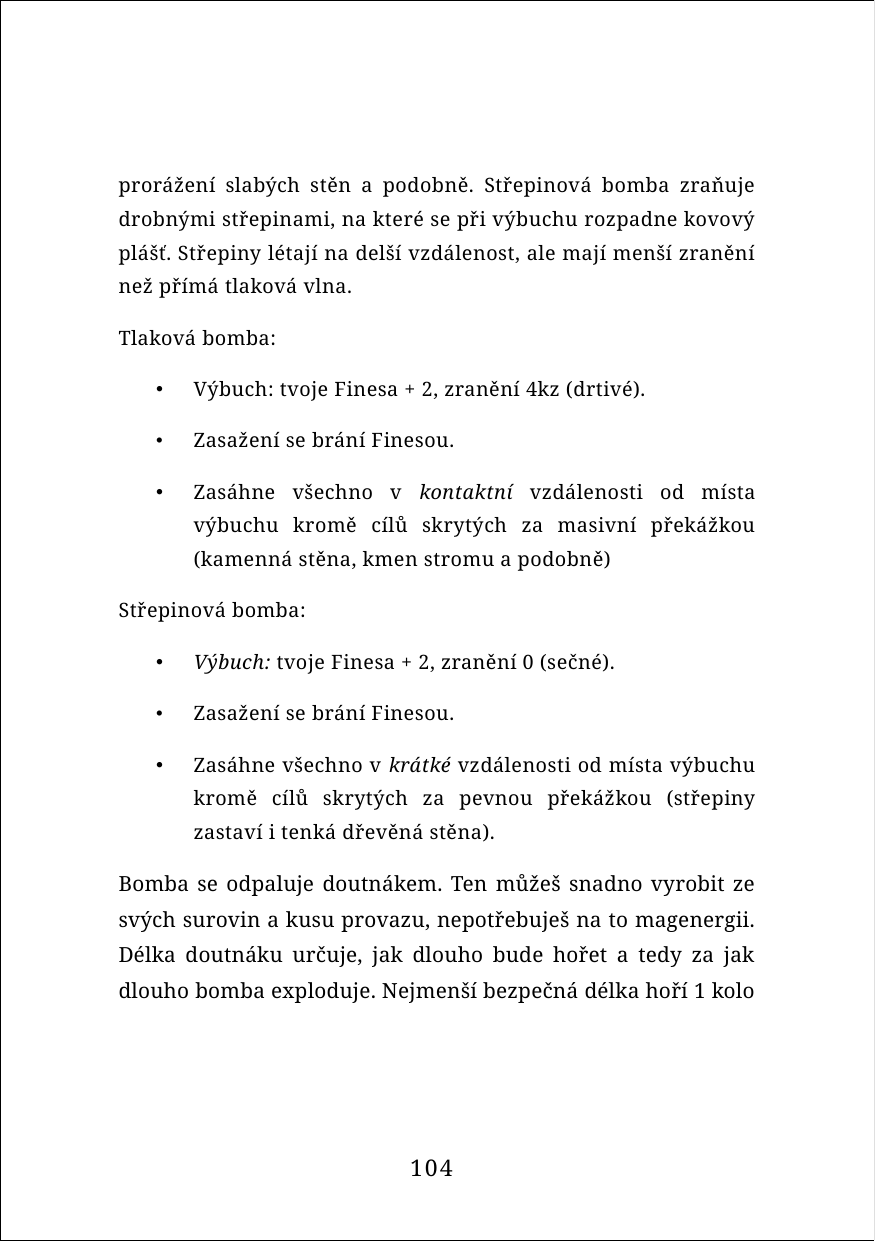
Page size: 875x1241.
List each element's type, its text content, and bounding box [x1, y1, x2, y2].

list Výbuch: tvoje Finesa + 2, zranění 4kz (drtivé). [156, 375, 756, 402]
text prorážení slabých stěn a podobně. Střepinová bomba zraňuje drobnými střepinami, na které se při výbuchu rozpadne kovový plášť. Střepiny létají na delší vzdálenost, ale mají menší zranění než přímá tlaková vlna. [118, 172, 756, 300]
list Zasažení se brání Finesou. [156, 427, 756, 454]
list Zasáhne všechno v kontaktní vzdálenosti od místa výbuchu kromě cílů skrytých za masivní překážkou (kamenná stěna, kmen stromu a podobně) [156, 478, 756, 572]
list Zasáhne všechno v krátké vzdálenosti od místa výbuchu kromě cílů skrytých za pevnou překážkou (střepiny zastaví i tenká dřevěná stěna). [156, 751, 756, 845]
list Zasažení se brání Finesou. [156, 699, 756, 726]
list Výbuch: tvoje Finesa + 2, zranění 0 (sečné). [156, 648, 756, 675]
text Střepinová bomba: [118, 597, 756, 624]
text Bomba se odpaluje doutnákem. Ten můžeš snadno vyrobit ze svých surovin a kusu provazu, nepotřebuješ na to magenergii. Délka doutnáku určuje, jak dlouho bude hořet a tedy za jak dlouho bomba exploduje. Nejmenší bezpečná délka hoří 1 kolo [118, 869, 756, 1004]
text Tlaková bomba: [118, 324, 756, 351]
